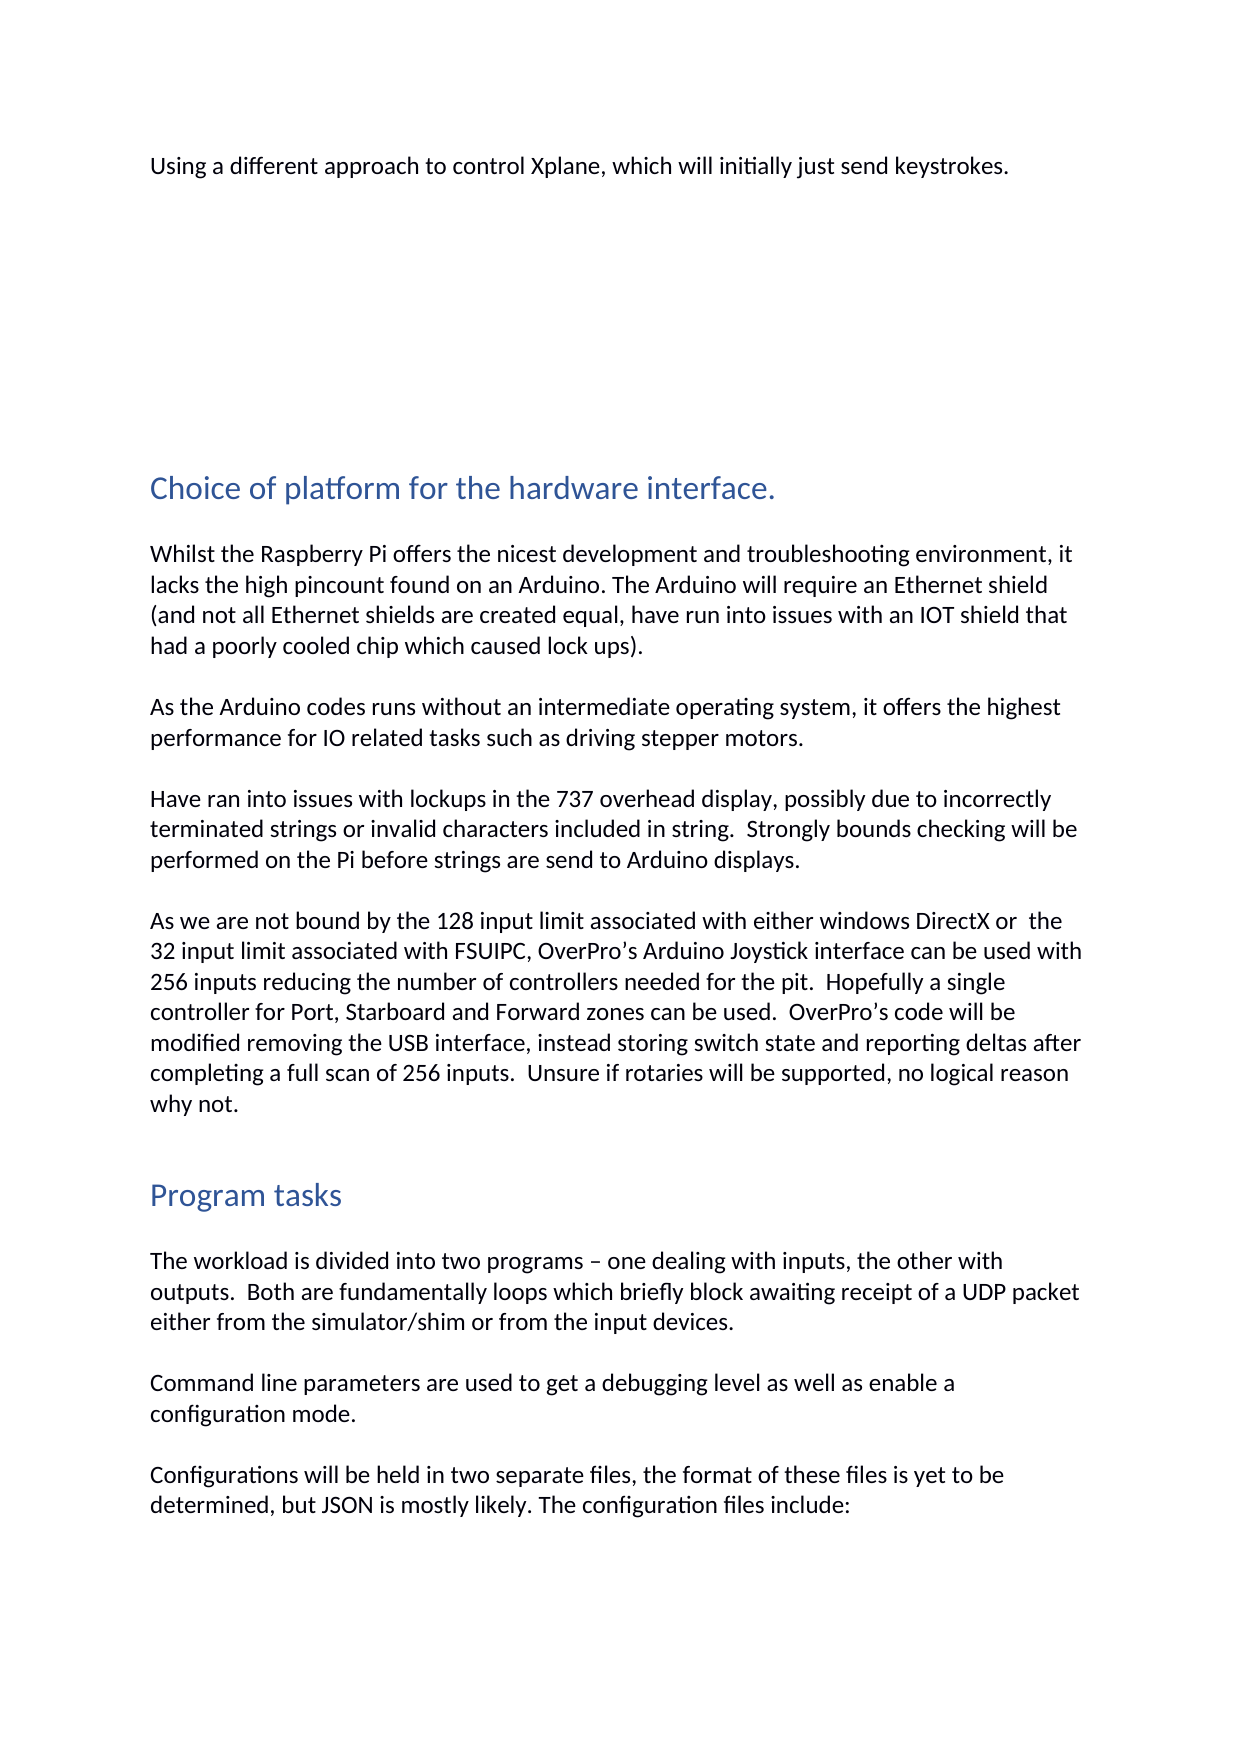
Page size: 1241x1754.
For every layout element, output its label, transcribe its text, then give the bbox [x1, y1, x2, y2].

text As the Arduino codes runs without an intermediate operating system, it offers the highest performance for IO related tasks such as driving stepper motors. [150, 691, 1090, 752]
text Command line parameters are used to get a debugging level as well as enable a configuration mode. [150, 1367, 1090, 1428]
text Configurations will be held in two separate files, the format of these files is yet to be determined, but JSON is mostly likely. The configuration files include: [150, 1459, 1090, 1520]
text Whilst the Raspberry Pi offers the nicest development and troubleshooting environment, it lacks the high pincount found on an Arduino. The Arduino will require an Ethernet shield (and not all Ethernet shields are created equal, have run into issues with an IOT shield that had a poorly cooled chip which caused lock ups). [150, 538, 1090, 661]
text Have ran into issues with lockups in the 737 overhead display, possibly due to incorrectly terminated strings or invalid characters included in string. Strongly bounds checking will be performed on the Pi before strings are send to Arduino displays. [150, 783, 1090, 874]
subtitle Choice of platform for the hardware interface. [150, 467, 1090, 508]
subtitle Program tasks [150, 1174, 1090, 1215]
text Using a different approach to control Xplane, which will initially just send keystrokes. [150, 150, 1090, 181]
text As we are not bound by the 128 input limit associated with either windows DirectX or the 32 input limit associated with FSUIPC, OverPro’s Arduino Joystick interface can be used with 256 inputs reducing the number of controllers needed for the pit. Hopefully a single controller for Port, Starboard and Forward zones can be used. OverPro’s code will be modified removing the USB interface, instead storing switch state and reporting deltas after completing a full scan of 256 inputs. Unsure if rotaries will be supported, no logical reason why not. [150, 905, 1090, 1118]
text The workload is divided into two programs – one dealing with inputs, the other with outputs. Both are fundamentally loops which briefly block awaiting receipt of a UDP packet either from the simulator/shim or from the input devices. [150, 1245, 1090, 1337]
